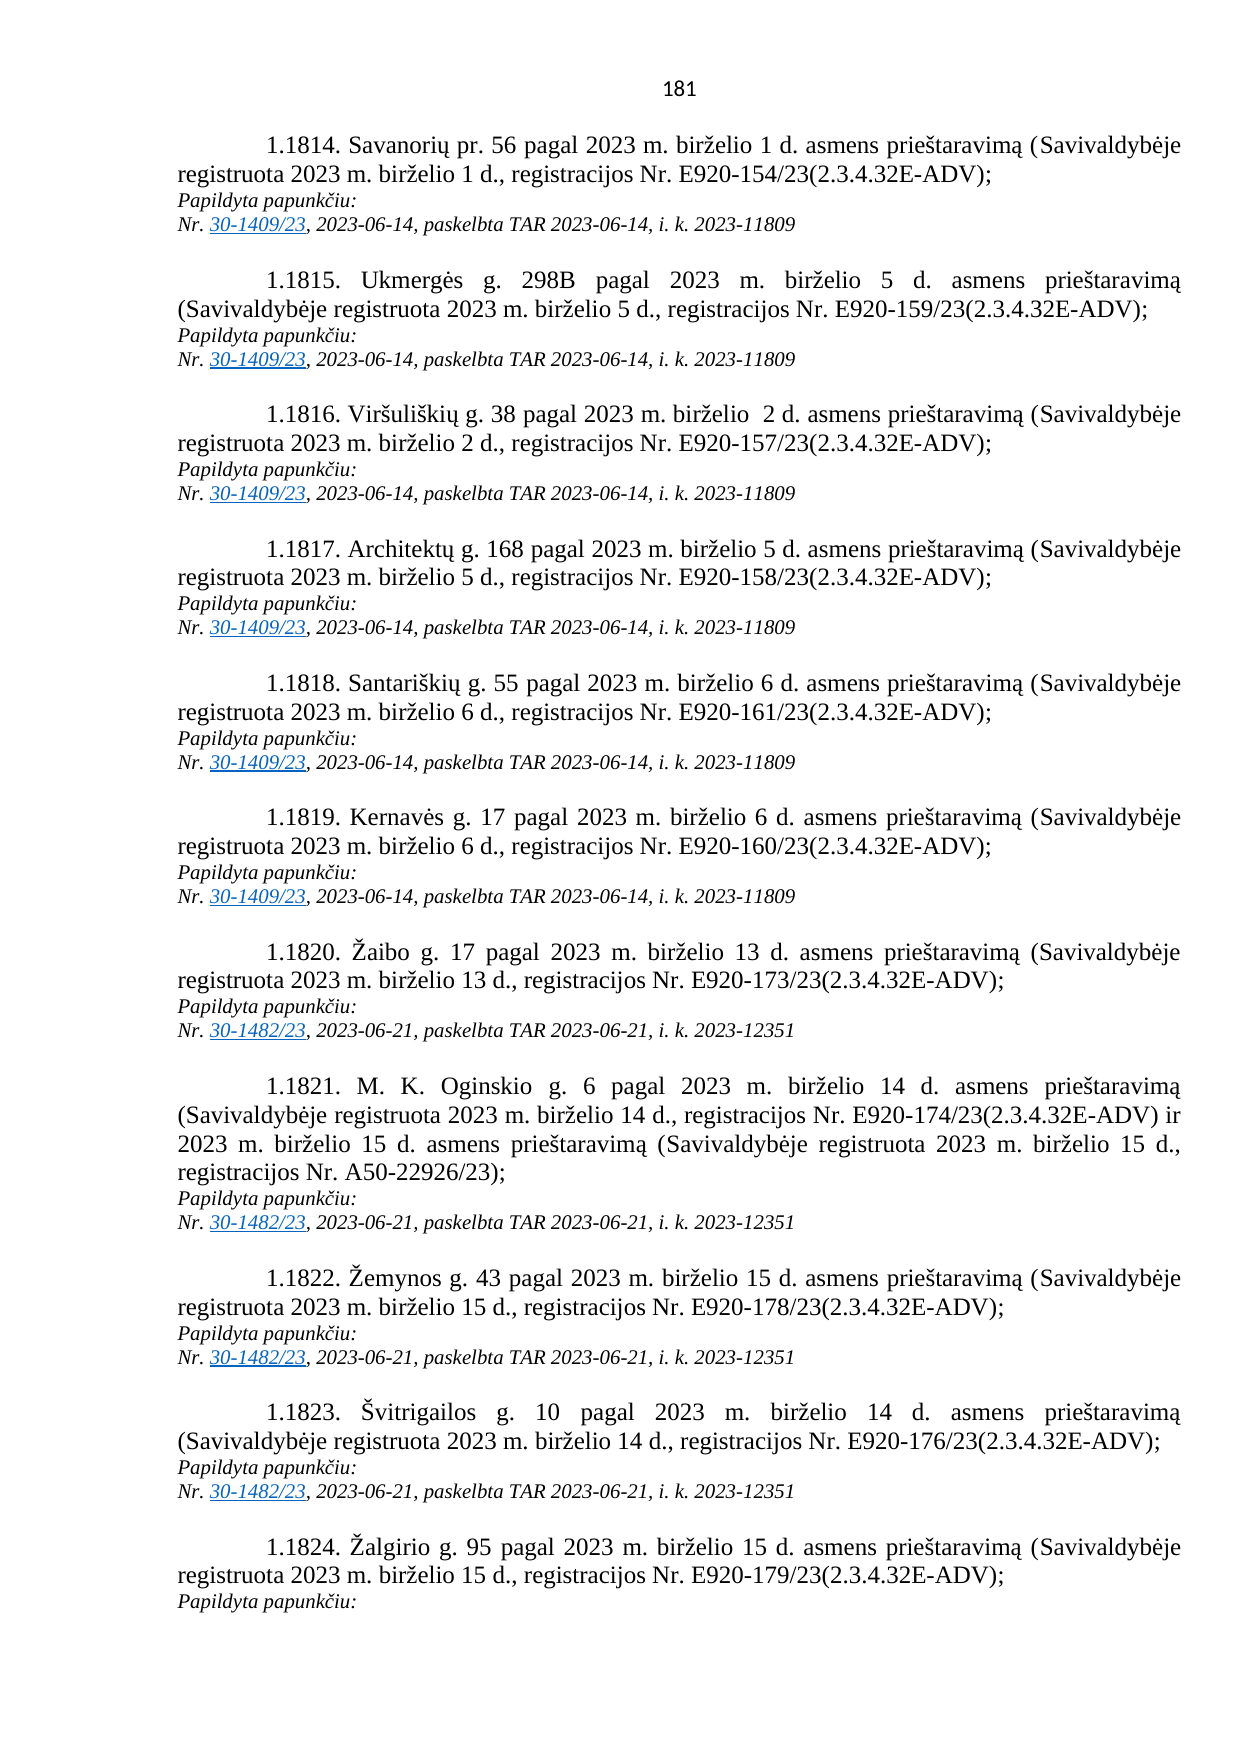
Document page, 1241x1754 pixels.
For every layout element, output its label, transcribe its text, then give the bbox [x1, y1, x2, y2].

text 1.1819. Kernavės g. 17 pagal 2023 m. birželio 6 d. asmens prieštaravimą (Savivaldybėje registruota 2023 m. birželio 6 d., registracijos Nr. E920-160/23(2.3.4.32E-ADV); [177, 802, 1181, 860]
text 1.1820. Žaibo g. 17 pagal 2023 m. birželio 13 d. asmens prieštaravimą (Savivaldybėje registruota 2023 m. birželio 13 d., registracijos Nr. E920-173/23(2.3.4.32E-ADV); [177, 937, 1181, 994]
text Papildyta papunkčiu: [177, 322, 1181, 347]
text Nr. 30-1409/23, 2023-06-14, paskelbta TAR 2023-06-14, i. k. 2023-11809 [177, 615, 1181, 639]
text 1.1817. Architektų g. 168 pagal 2023 m. birželio 5 d. asmens prieštaravimą (Savivaldybėje registruota 2023 m. birželio 5 d., registracijos Nr. E920-158/23(2.3.4.32E-ADV); [177, 534, 1181, 591]
text Nr. 30-1409/23, 2023-06-14, paskelbta TAR 2023-06-14, i. k. 2023-11809 [177, 884, 1181, 908]
text Nr. 30-1482/23, 2023-06-21, paskelbta TAR 2023-06-21, i. k. 2023-12351 [177, 1345, 1181, 1369]
text 1.1814. Savanorių pr. 56 pagal 2023 m. birželio 1 d. asmens prieštaravimą (Savivaldybėje registruota 2023 m. birželio 1 d., registracijos Nr. E920-154/23(2.3.4.32E-ADV); [177, 131, 1181, 188]
text 1.1822. Žemynos g. 43 pagal 2023 m. birželio 15 d. asmens prieštaravimą (Savivaldybėje registruota 2023 m. birželio 15 d., registracijos Nr. E920-178/23(2.3.4.32E-ADV); [177, 1263, 1181, 1321]
text Papildyta papunkčiu: [177, 994, 1181, 1018]
text Nr. 30-1409/23, 2023-06-14, paskelbta TAR 2023-06-14, i. k. 2023-11809 [177, 750, 1181, 774]
text 1.1823. Švitrigailos g. 10 pagal 2023 m. birželio 14 d. asmens prieštaravimą (Savivaldybėje registruota 2023 m. birželio 14 d., registracijos Nr. E920-176/23(2.3.4.32E-ADV); [177, 1397, 1181, 1455]
text Papildyta papunkčiu: [177, 726, 1181, 750]
text Papildyta papunkčiu: [177, 1589, 1181, 1613]
text 1.1824. Žalgirio g. 95 pagal 2023 m. birželio 15 d. asmens prieštaravimą (Savivaldybėje registruota 2023 m. birželio 15 d., registracijos Nr. E920-179/23(2.3.4.32E-ADV); [177, 1532, 1181, 1589]
text 1.1816. Viršuliškių g. 38 pagal 2023 m. birželio 2 d. asmens prieštaravimą (Savivaldybėje registruota 2023 m. birželio 2 d., registracijos Nr. E920-157/23(2.3.4.32E-ADV); [177, 399, 1181, 457]
text Papildyta papunkčiu: [177, 860, 1181, 884]
text Nr. 30-1482/23, 2023-06-21, paskelbta TAR 2023-06-21, i. k. 2023-12351 [177, 1210, 1181, 1234]
text Papildyta papunkčiu: [177, 1321, 1181, 1345]
text Nr. 30-1409/23, 2023-06-14, paskelbta TAR 2023-06-14, i. k. 2023-11809 [177, 481, 1181, 505]
text Nr. 30-1482/23, 2023-06-21, paskelbta TAR 2023-06-21, i. k. 2023-12351 [177, 1018, 1181, 1042]
text 1.1821. M. K. Oginskio g. 6 pagal 2023 m. birželio 14 d. asmens prieštaravimą (Savivaldybėje registruota 2023 m. birželio 14 d., registracijos Nr. E920-174/23(2.3.4.32E-ADV) ir 2023 m. birželio 15 d. asmens prieštaravimą (Savivaldybėje registruota 2023 m. birželio 15 d., registracijos Nr. A50-22926/23); [177, 1071, 1181, 1186]
text Papildyta papunkčiu: [177, 591, 1181, 615]
text Nr. 30-1409/23, 2023-06-14, paskelbta TAR 2023-06-14, i. k. 2023-11809 [177, 212, 1181, 236]
text Papildyta papunkčiu: [177, 188, 1181, 212]
text Papildyta papunkčiu: [177, 1455, 1181, 1479]
text Papildyta papunkčiu: [177, 1186, 1181, 1210]
text 1.1815. Ukmergės g. 298B pagal 2023 m. birželio 5 d. asmens prieštaravimą (Savivaldybėje registruota 2023 m. birželio 5 d., registracijos Nr. E920-159/23(2.3.4.32E-ADV); [177, 265, 1181, 322]
text Papildyta papunkčiu: [177, 457, 1181, 481]
text Nr. 30-1409/23, 2023-06-14, paskelbta TAR 2023-06-14, i. k. 2023-11809 [177, 347, 1181, 371]
text 1.1818. Santariškių g. 55 pagal 2023 m. birželio 6 d. asmens prieštaravimą (Savivaldybėje registruota 2023 m. birželio 6 d., registracijos Nr. E920-161/23(2.3.4.32E-ADV); [177, 668, 1181, 726]
text Nr. 30-1482/23, 2023-06-21, paskelbta TAR 2023-06-21, i. k. 2023-12351 [177, 1479, 1181, 1503]
